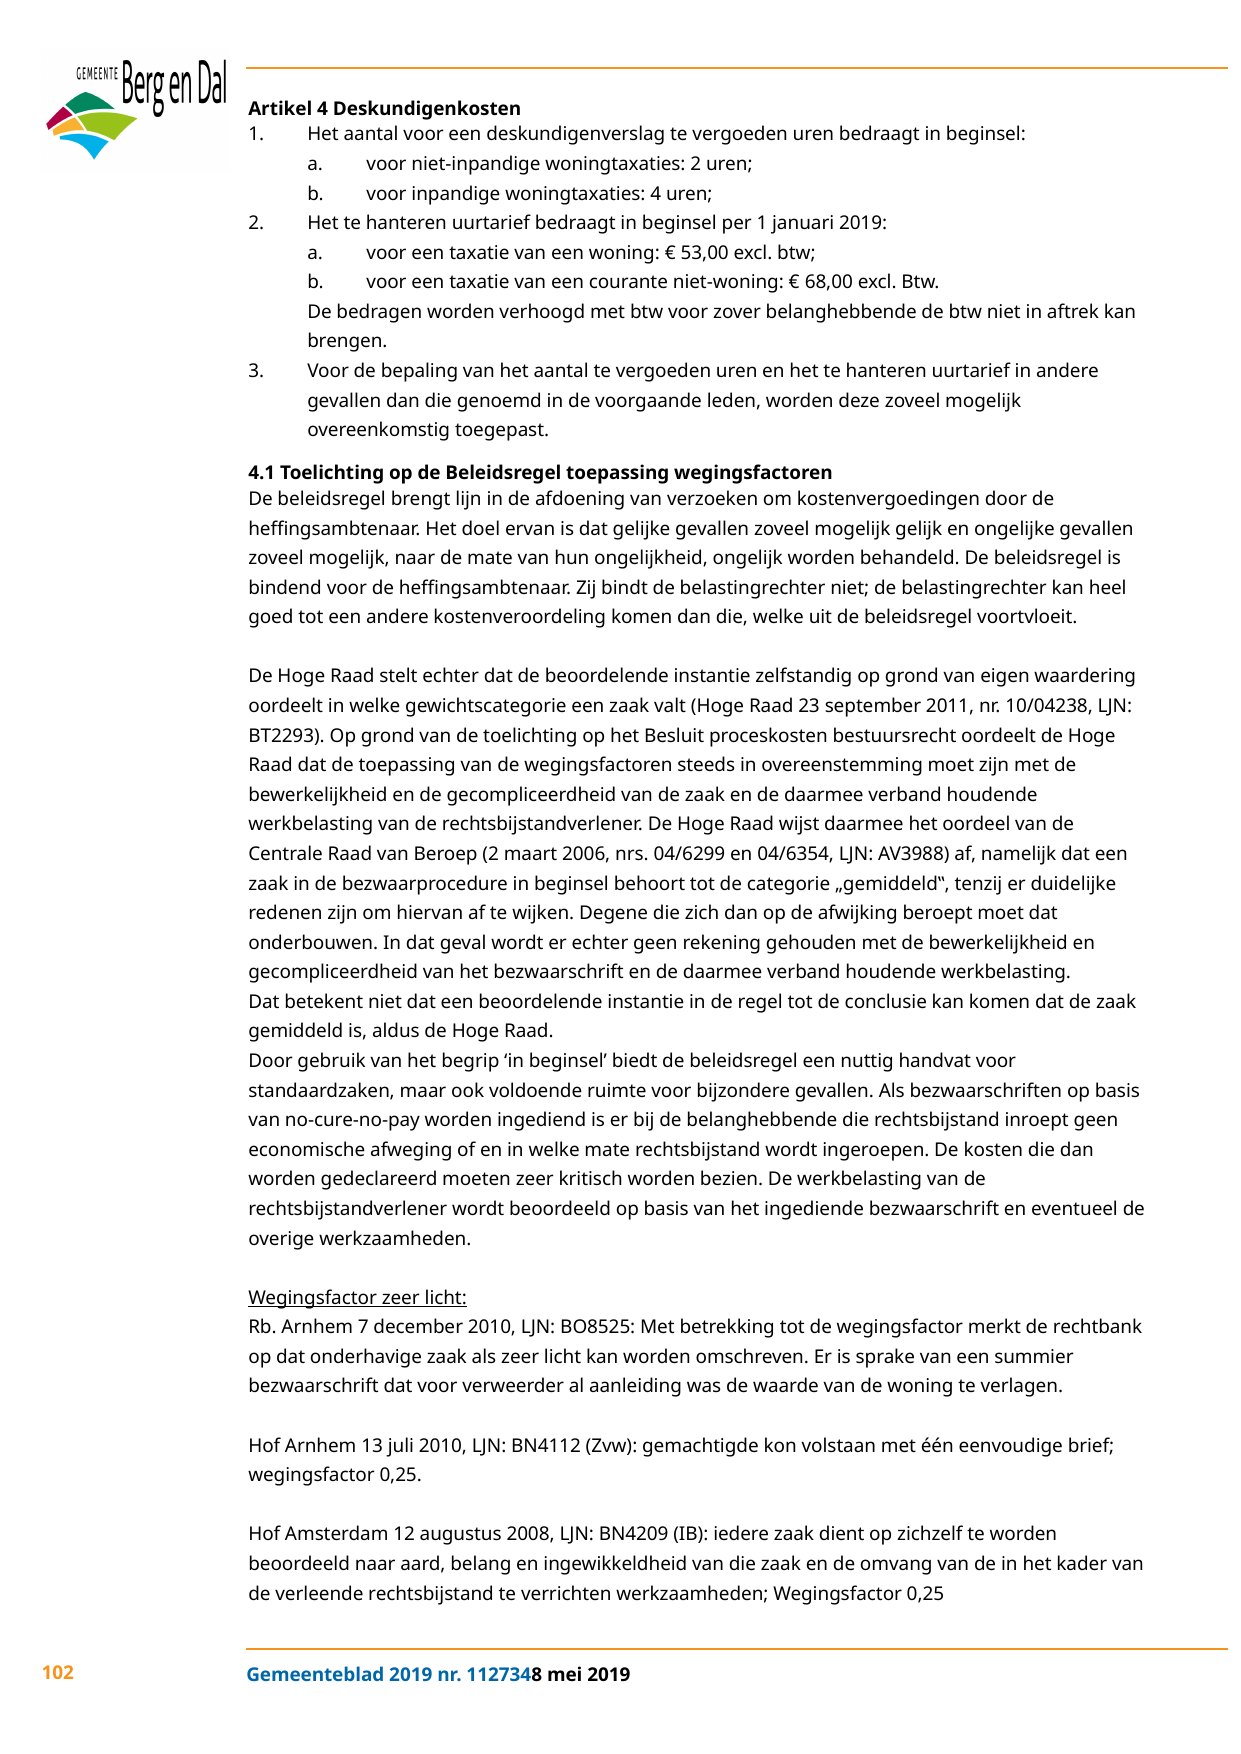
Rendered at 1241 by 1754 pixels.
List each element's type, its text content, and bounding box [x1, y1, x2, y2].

list Het te hanteren uurtarief bedraagt in beginsel per 1 januari 2019: [248, 209, 1152, 235]
text De beleidsregel brengt lijn in de afdoening van verzoeken om kostenvergoedingen door de heffingsambtenaar. Het doel ervan is dat gelijke gevallen zoveel mogelijk gelijk en ongelijke gevallen zoveel mogelijk, naar de mate van hun ongelijkheid, ongelijk worden behandeld. De beleidsregel is bindend voor de heffingsambtenaar. Zij bindt de belastingrechter niet; de belastingrechter kan heel goed tot een andere kostenveroordeling komen dan die, welke uit de beleidsregel voortvloeit. [248, 485, 1152, 629]
text De Hoge Raad stelt echter dat de beoordelende instantie zelfstandig op grond van eigen waardering oordeelt in welke gewichtscategorie een zaak valt (Hoge Raad 23 september 2011, nr. 10/04238, LJN: BT2293). Op grond van de toelichting op het Besluit proceskosten bestuursrecht oordeelt de Hoge Raad dat de toepassing van de wegingsfactoren steeds in overeenstemming moet zijn met de bewerkelijkheid en de gecompliceerdheid van de zaak en de daarmee verband houdende werkbelasting van de rechtsbijstandverlener. De Hoge Raad wijst daarmee het oordeel van de Centrale Raad van Beroep (2 maart 2006, nrs. 04/6299 en 04/6354, LJN: AV3988) af, namelijk dat een zaak in de bezwaarprocedure in beginsel behoort tot de categorie „gemiddeld‟, tenzij er duidelijke redenen zijn om hiervan af te wijken. Degene die zich dan op de afwijking beroept moet dat onderbouwen. In dat geval wordt er echter geen rekening gehouden met de bewerkelijkheid en gecompliceerdheid van het bezwaarschrift en de daarmee verband houdende werkbelasting. [248, 663, 1152, 984]
text Hof Arnhem 13 juli 2010, LJN: BN4112 (Zvw): gemachtigde kon volstaan met één eenvoudige brief; wegingsfactor 0,25. [248, 1432, 1152, 1487]
text 4.1 Toelichting op de Beleidsregel toepassing wegingsfactoren [248, 459, 1152, 485]
list De bedragen worden verhoogd met btw voor zover belanghebbende de btw niet in aftrek kan brengen. [248, 298, 1152, 353]
list voor niet-inpandige woningtaxaties: 2 uren; [307, 150, 1152, 176]
text Artikel 4 Deskundigenkosten [248, 95, 1152, 121]
list voor inpandige woningtaxaties: 4 uren; [307, 180, 1152, 205]
list Voor de bepaling van het aantal te vergoeden uren en het te hanteren uurtarief in andere gevallen dan die genoemd in de voorgaande leden, worden deze zoveel mogelijk overeenkomstig toegepast. [248, 357, 1152, 442]
list Het aantal voor een deskundigenverslag te vergoeden uren bedraagt in beginsel: [248, 121, 1152, 146]
text Wegingsfactor zeer licht: [248, 1284, 1152, 1310]
text Dat betekent niet dat een beoordelende instantie in de regel tot de conclusie kan komen dat de zaak gemiddeld is, aldus de Hoge Raad. [248, 988, 1152, 1043]
list voor een taxatie van een courante niet-woning: € 68,00 excl. Btw. [307, 268, 1152, 294]
picture [41, 47, 231, 172]
text Door gebruik van het begrip ‘in beginsel’ biedt de beleidsregel een nuttig handvat voor standaardzaken, maar ook voldoende ruimte voor bijzondere gevallen. Als bezwaarschriften op basis van no-cure-no-pay worden ingediend is er bij de belanghebbende die rechtsbijstand inroept geen economische afweging of en in welke mate rechtsbijstand wordt ingeroepen. De kosten die dan worden gedeclareerd moeten zeer kritisch worden bezien. De werkbelasting van de rechtsbijstandverlener wordt beoordeeld op basis van het ingediende bezwaarschrift en eventueel de overige werkzaamheden. [248, 1047, 1152, 1251]
list voor een taxatie van een woning: € 53,00 excl. btw; [307, 239, 1152, 264]
text Hof Amsterdam 12 augustus 2008, LJN: BN4209 (IB): iedere zaak dient op zichzelf te worden beoordeeld naar aard, belang en ingewikkeldheid van die zaak en de omvang van de in het kader van de verleende rechtsbijstand te verrichten werkzaamheden; Wegingsfactor 0,25 [248, 1521, 1152, 1606]
text Rb. Arnhem 7 december 2010, LJN: BO8525: Met betrekking tot de wegingsfactor merkt de rechtbank op dat onderhavige zaak als zeer licht kan worden omschreven. Er is sprake van een summier bezwaarschrift dat voor verweerder al aanleiding was de waarde van de woning te verlagen. [248, 1313, 1152, 1398]
